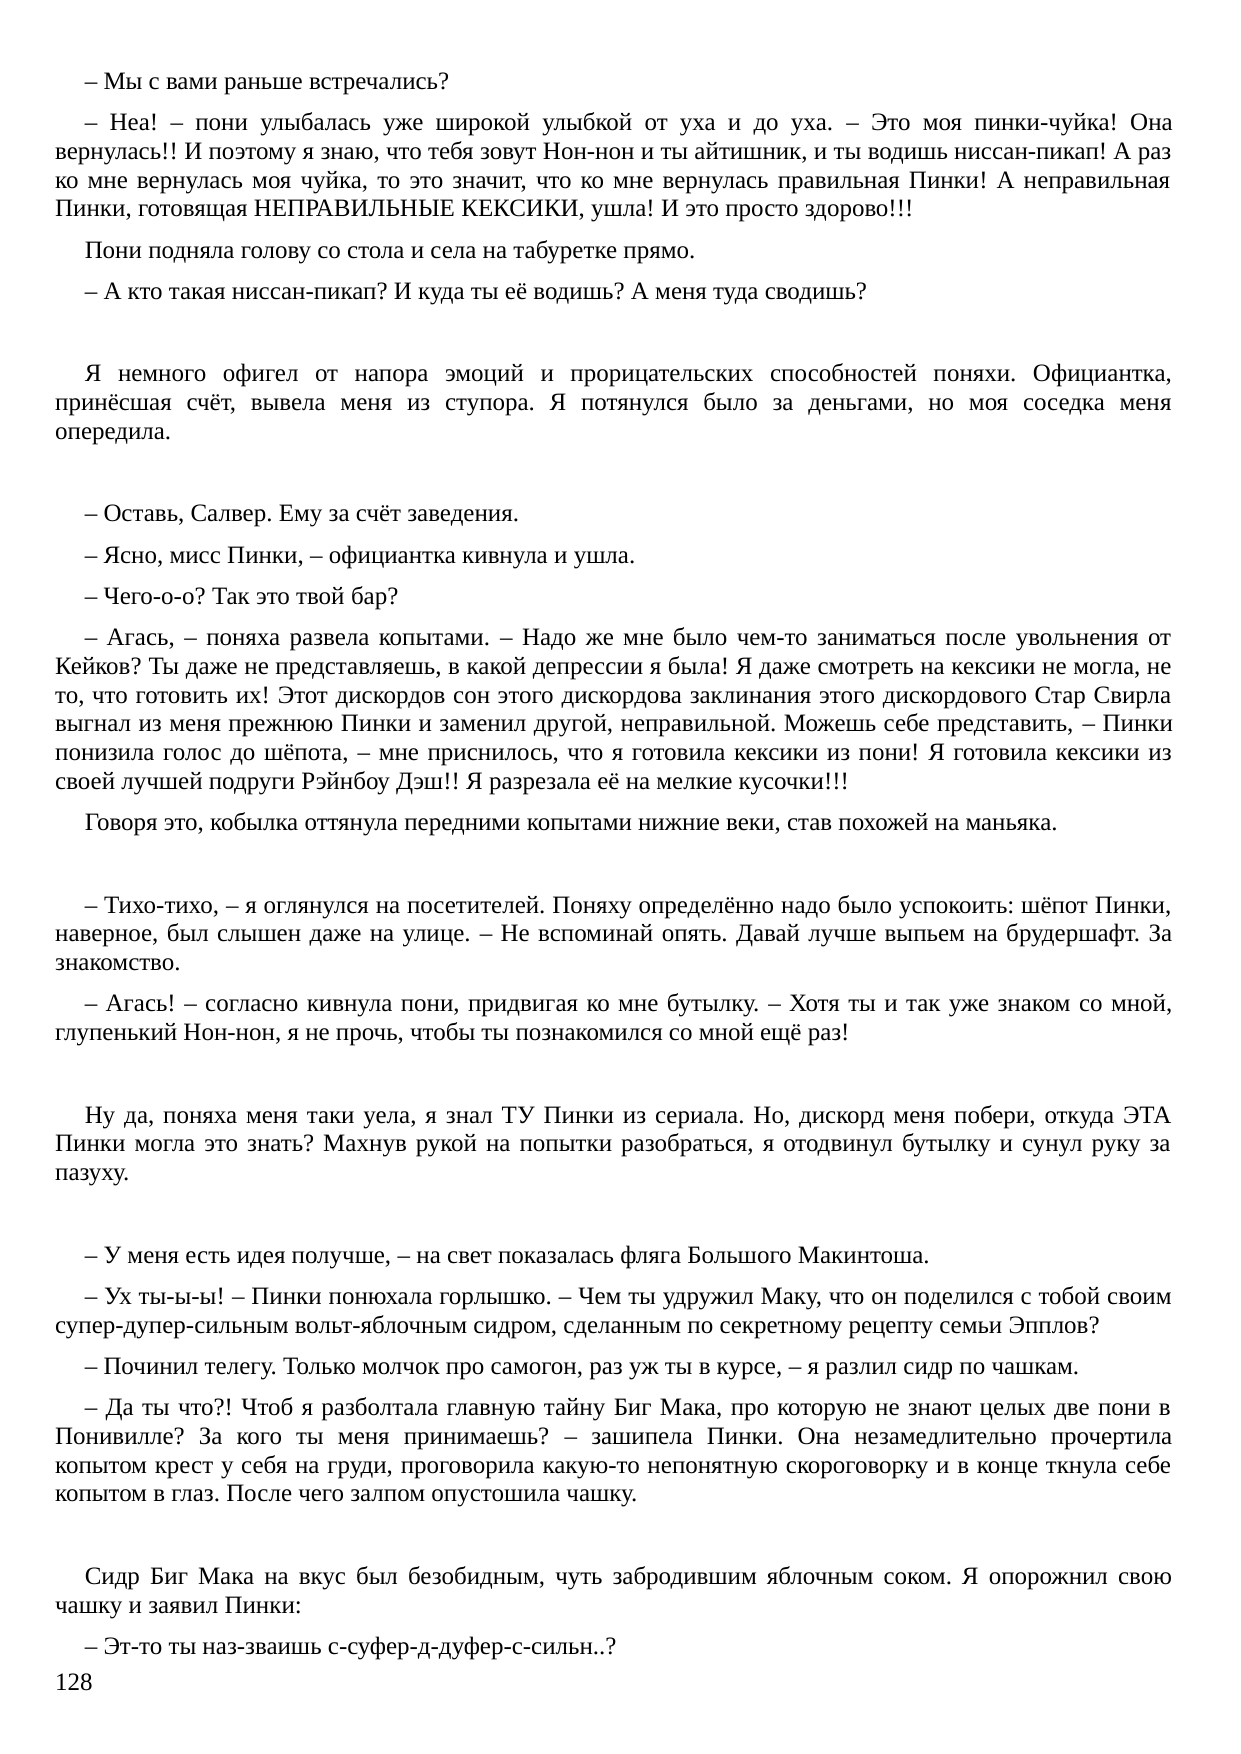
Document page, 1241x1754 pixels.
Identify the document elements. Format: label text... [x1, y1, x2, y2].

text – Ух ты-ы-ы! – Пинки понюхала горлышко. – Чем ты удружил Маку, что он поделился с тобой своим супер-дупер-сильным вольт-яблочным сидром, сделанным по секретному рецепту семьи Эпплов? [55, 1281, 1173, 1338]
text Я немного офигел от напора эмоций и прорицательских способностей поняхи. Официантка, принёсшая счёт, вывела меня из ступора. Я потянулся было за деньгами, но моя соседка меня опередила. [55, 358, 1173, 445]
text – Тихо-тихо, – я оглянулся на посетителей. Поняху определённо надо было успокоить: шёпот Пинки, наверное, был слышен даже на улице. – Не вспоминай опять. Давай лучше выпьем на брудершафт. За знакомство. [55, 890, 1173, 976]
text Сидр Биг Мака на вкус был безобидным, чуть забродившим яблочным соком. Я опорожнил свою чашку и заявил Пинки: [55, 1561, 1173, 1618]
text – Починил телегу. Только молчок про самогон, раз уж ты в курсе, – я разлил сидр по чашкам. [55, 1351, 1173, 1380]
text Говоря это, кобылка оттянула передними копытами нижние веки, став похожей на маньяка. [55, 807, 1173, 836]
text – У меня есть идея получше, – на свет показалась фляга Большого Макинтоша. [55, 1240, 1173, 1268]
text – Агась, – поняха развела копытами. – Надо же мне было чем-то заниматься после увольнения от Кейков? Ты даже не представляешь, в какой депрессии я была! Я даже смотреть на кексики не могла, не то, что готовить их! Этот дискордов сон этого дискордова заклинания этого дискордового Стар Свирла выгнал из меня прежнюю Пинки и заменил другой, неправильной. Можешь себе представить, – Пинки понизила голос до шёпота, – мне приснилось, что я готовила кексики из пони! Я готовила кексики из своей лучшей подруги Рэйнбоу Дэш!! Я разрезала её на мелкие кусочки!!! [55, 622, 1173, 795]
text – Мы с вами раньше встречались? [55, 66, 1173, 95]
text – Эт-то ты наз-зваишь с-суфер-д-дуфер-с-сильн..? [55, 1631, 1173, 1660]
text – А кто такая ниссан-пикап? И куда ты её водишь? А меня туда сводишь? [55, 276, 1173, 305]
text Пони подняла голову со стола и села на табуретке прямо. [55, 235, 1173, 263]
text – Чего-о-о? Так это твой бар? [55, 581, 1173, 610]
text – Ясно, мисс Пинки, – официантка кивнула и ушла. [55, 540, 1173, 568]
text – Неа! – пони улыбалась уже широкой улыбкой от уха и до уха. – Это моя пинки-чуйка! Она вернулась!! И поэтому я знаю, что тебя зовут Нон-нон и ты айтишник, и ты водишь ниссан-пикап! А раз ко мне вернулась моя чуйка, то это значит, что ко мне вернулась правильная Пинки! А неправильная Пинки, готовящая НЕПРАВИЛЬНЫЕ КЕКСИКИ, ушла! И это просто здорово!!! [55, 107, 1173, 222]
text Ну да, поняха меня таки уела, я знал ТУ Пинки из сериала. Но, дискорд меня побери, откуда ЭТА Пинки могла это знать? Махнув рукой на попытки разобраться, я отодвинул бутылку и сунул руку за пазуху. [55, 1100, 1173, 1186]
text – Да ты что?! Чтоб я разболтала главную тайну Биг Мака, про которую не знают целых две пони в Понивилле? За кого ты меня принимаешь? – зашипела Пинки. Она незамедлительно прочертила копытом крест у себя на груди, проговорила какую-то непонятную скороговорку и в конце ткнула себе копытом в глаз. После чего залпом опустошила чашку. [55, 1392, 1173, 1507]
text – Оставь, Салвер. Ему за счёт заведения. [55, 498, 1173, 527]
text – Агась! – согласно кивнула пони, придвигая ко мне бутылку. – Хотя ты и так уже знаком со мной, глупенький Нон-нон, я не прочь, чтобы ты познакомился со мной ещё раз! [55, 988, 1173, 1046]
